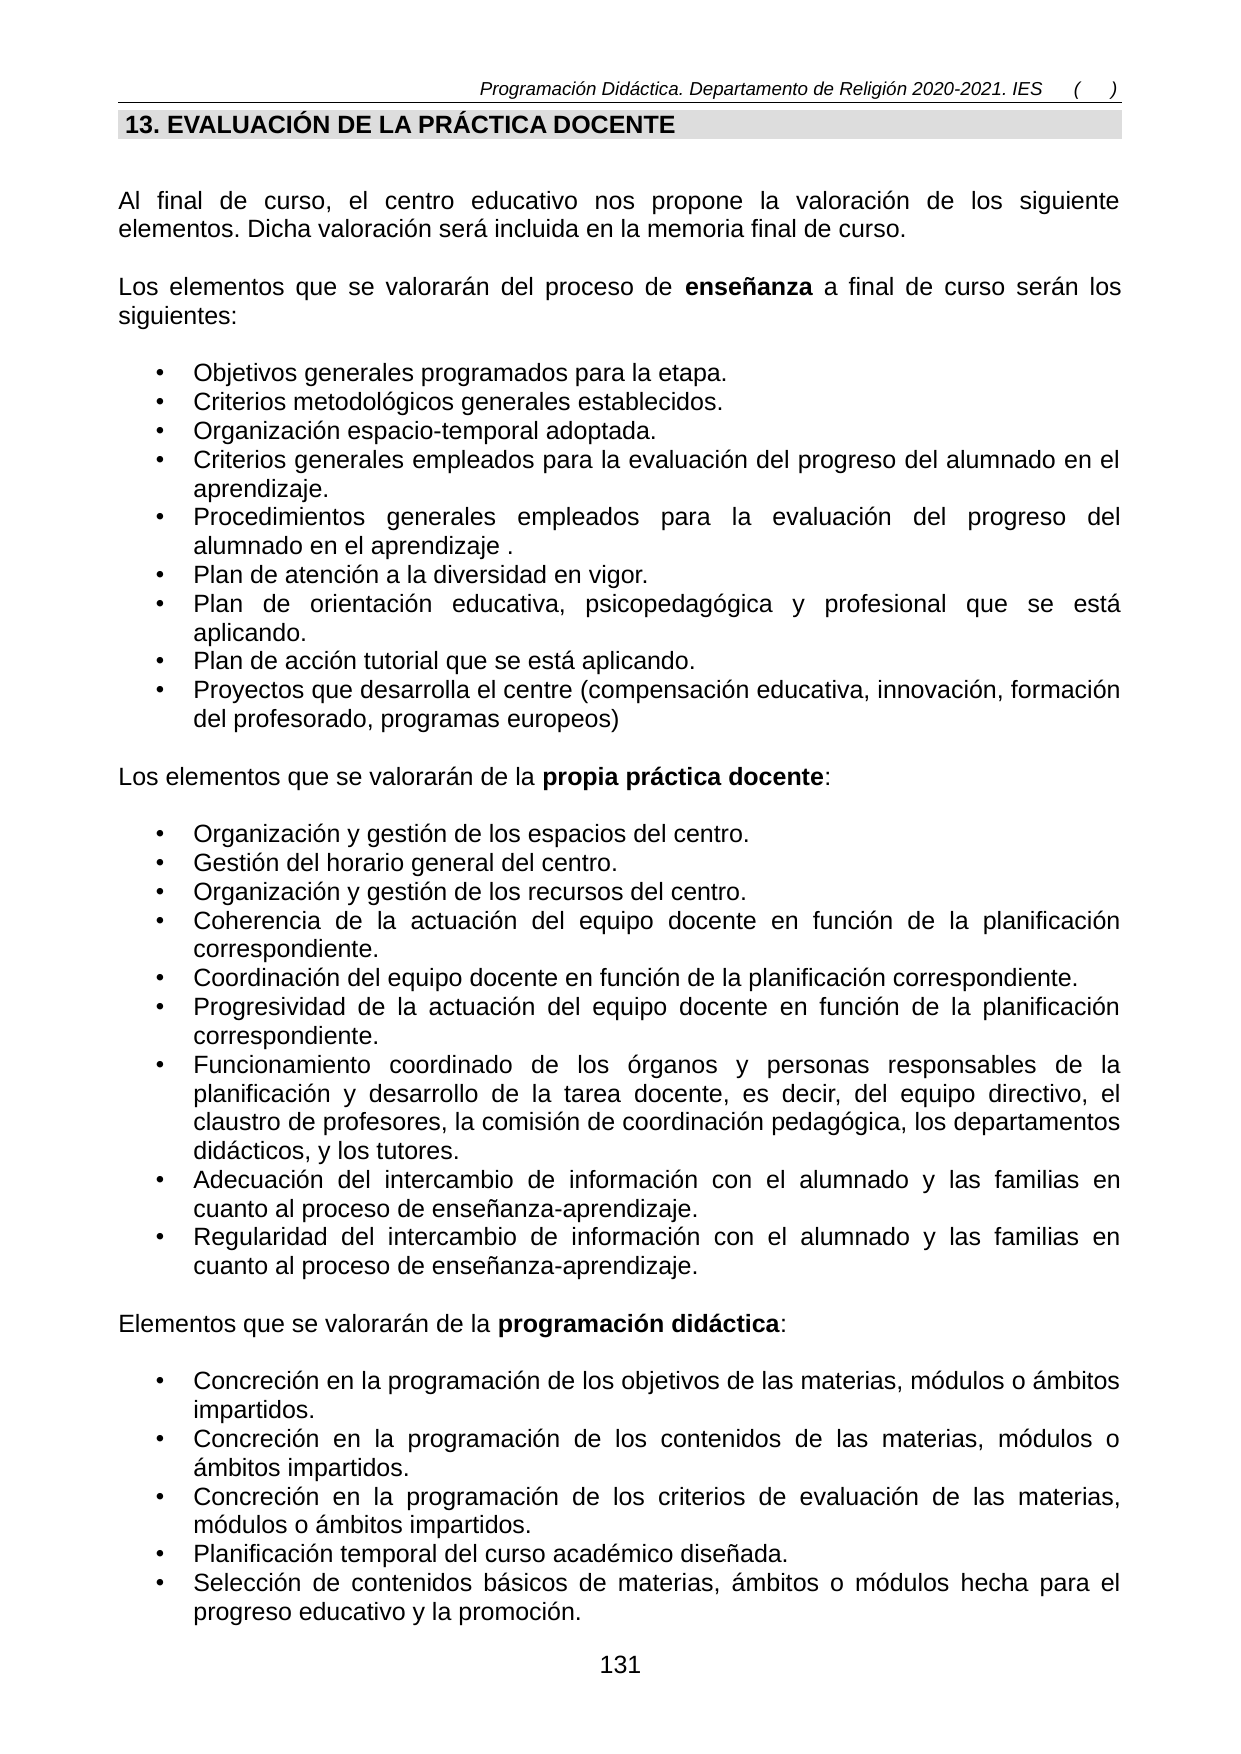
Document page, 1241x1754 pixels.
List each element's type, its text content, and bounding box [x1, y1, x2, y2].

list Regularidad del intercambio de información con el alumnado y las familias en cuanto al proceso de enseñanza-aprendizaje. [156, 1222, 1122, 1280]
list Coordinación del equipo docente en función de la planificación correspondiente. [156, 963, 1122, 992]
list Criterios metodológicos generales establecidos. [156, 387, 1122, 416]
list Adecuación del intercambio de información con el alumnado y las familias en cuanto al proceso de enseñanza-aprendizaje. [156, 1165, 1122, 1222]
list Concreción en la programación de los contenidos de las materias, módulos o ámbitos impartidos. [156, 1424, 1122, 1481]
list Concreción en la programación de los objetivos de las materias, módulos o ámbitos impartidos. [156, 1366, 1122, 1424]
list Concreción en la programación de los criterios de evaluación de las materias, módulos o ámbitos impartidos. [156, 1481, 1122, 1539]
list Procedimientos generales empleados para la evaluación del progreso del alumnado en el aprendizaje . [156, 502, 1122, 560]
list Progresividad de la actuación del equipo docente en función de la planificación correspondiente. [156, 992, 1122, 1050]
list Organización y gestión de los espacios del centro. [156, 819, 1122, 848]
list Objetivos generales programados para la etapa. [156, 358, 1122, 387]
list Coherencia de la actuación del equipo docente en función de la planificación correspondiente. [156, 906, 1122, 963]
list Organización y gestión de los recursos del centro. [156, 877, 1122, 906]
list Funcionamiento coordinado de los órganos y personas responsables de la planificación y desarrollo de la tarea docente, es decir, del equipo directivo, el claustro de profesores, la comisión de coordinación pedagógica, los departamentos didácticos, y los tutores. [156, 1050, 1122, 1165]
list Plan de acción tutorial que se está aplicando. [156, 646, 1122, 675]
list Selección de contenidos básicos de materias, ámbitos o módulos hecha para el progreso educativo y la promoción. [156, 1568, 1122, 1626]
list Proyectos que desarrolla el centre (compensación educativa, innovación, formación del profesorado, programas europeos) [156, 675, 1122, 733]
list Planificación temporal del curso académico diseñada. [156, 1539, 1122, 1568]
text Al final de curso, el centro educativo nos propone la valoración de los siguiente elementos. Dicha valoración será incluida en la memoria final de curso. [118, 186, 1122, 243]
list Plan de orientación educativa, psicopedagógica y profesional que se está aplicando. [156, 589, 1122, 646]
list Gestión del horario general del centro. [156, 848, 1122, 877]
list Organización espacio-temporal adoptada. [156, 416, 1122, 445]
list Plan de atención a la diversidad en vigor. [156, 560, 1122, 589]
list EVALUACIÓN DE LA PRÁCTICA DOCENTE [118, 110, 1122, 139]
text Los elementos que se valorarán del proceso de enseñanza a final de curso serán los siguientes: [118, 272, 1122, 329]
list Criterios generales empleados para la evaluación del progreso del alumnado en el aprendizaje. [156, 445, 1122, 502]
text Los elementos que se valorarán de la propia práctica docente: [118, 762, 1122, 790]
text Elementos que se valorarán de la programación didáctica: [118, 1309, 1122, 1337]
